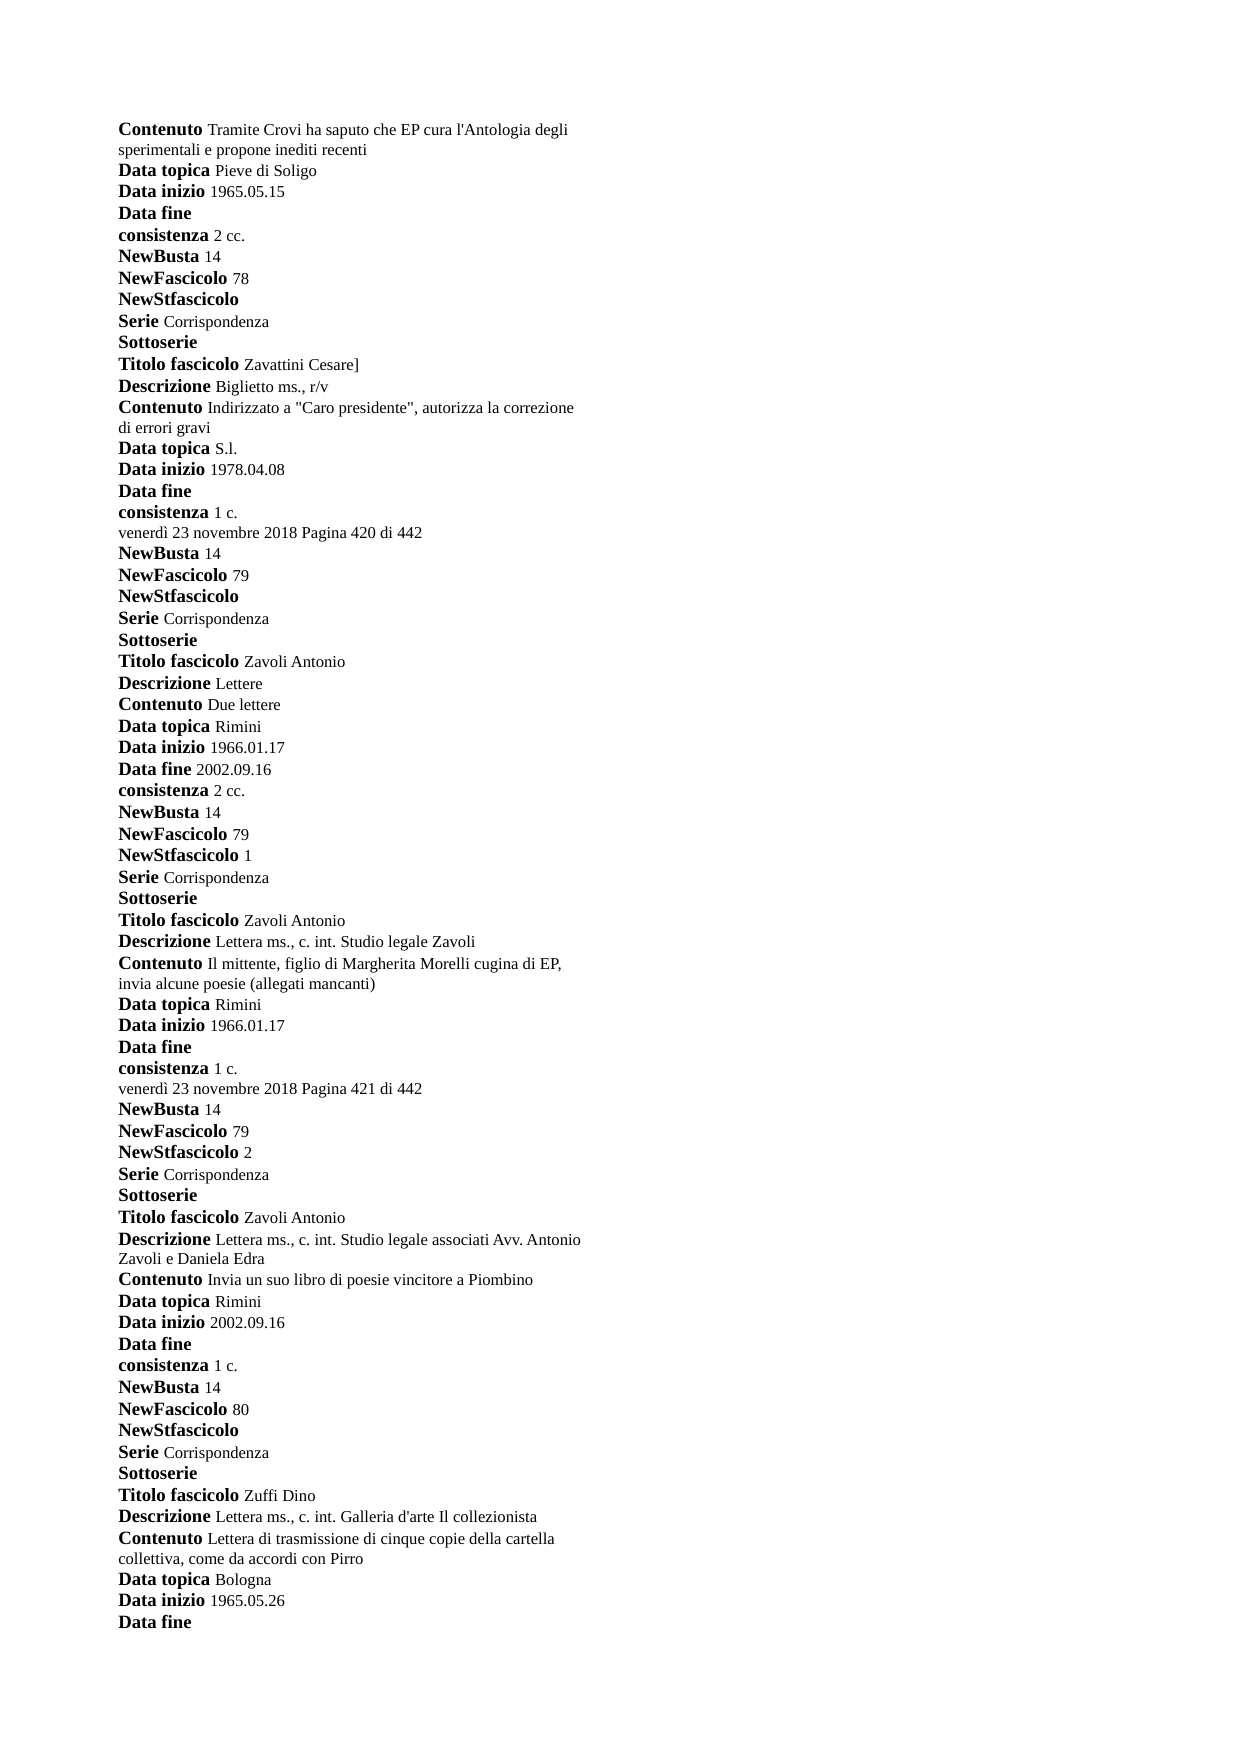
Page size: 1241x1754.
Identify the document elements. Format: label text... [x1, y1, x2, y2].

text consistenza 2 cc. [118, 779, 1122, 801]
text Sottoserie [118, 1184, 1122, 1206]
text NewFascicolo 79 [118, 564, 1122, 585]
text Descrizione Lettera ms., c. int. Studio legale Zavoli [118, 930, 1122, 952]
text NewStfascicolo 2 [118, 1141, 1122, 1163]
text Contenuto Indirizzato a "Caro presidente", autorizza la correzione [118, 396, 1122, 418]
text Titolo fascicolo Zavoli Antonio [118, 909, 1122, 930]
text Data fine [118, 1333, 1122, 1354]
text consistenza 1 c. [118, 1354, 1122, 1376]
text NewBusta 14 [118, 542, 1122, 564]
text Contenuto Due lettere [118, 693, 1122, 715]
text Data topica S.l. [118, 437, 1122, 458]
text NewStfascicolo [118, 288, 1122, 310]
text NewStfascicolo 1 [118, 844, 1122, 866]
text Data inizio 1965.05.26 [118, 1589, 1122, 1611]
text NewBusta 14 [118, 801, 1122, 822]
text NewStfascicolo [118, 1419, 1122, 1441]
text NewBusta 14 [118, 245, 1122, 267]
text Contenuto Invia un suo libro di poesie vincitore a Piombino [118, 1268, 1122, 1290]
text Contenuto Lettera di trasmissione di cinque copie della cartella [118, 1527, 1122, 1548]
text invia alcune poesie (allegati mancanti) [118, 973, 1122, 993]
text venerdì 23 novembre 2018 Pagina 420 di 442 [118, 523, 1122, 542]
text NewFascicolo 78 [118, 267, 1122, 288]
text Sottoserie [118, 331, 1122, 353]
text venerdì 23 novembre 2018 Pagina 421 di 442 [118, 1079, 1122, 1098]
text Titolo fascicolo Zavoli Antonio [118, 1206, 1122, 1227]
text Sottoserie [118, 628, 1122, 650]
text consistenza 2 cc. [118, 223, 1122, 245]
text Data fine [118, 1036, 1122, 1057]
text Contenuto Il mittente, figlio di Margherita Morelli cugina di EP, [118, 952, 1122, 973]
text NewFascicolo 79 [118, 1119, 1122, 1141]
text Data fine [118, 202, 1122, 223]
text Descrizione Lettere [118, 672, 1122, 693]
text Contenuto Tramite Crovi ha saputo che EP cura l'Antologia degli [118, 118, 1122, 140]
text NewStfascicolo [118, 585, 1122, 607]
text NewFascicolo 80 [118, 1397, 1122, 1419]
text Data inizio 2002.09.16 [118, 1311, 1122, 1333]
text NewBusta 14 [118, 1098, 1122, 1119]
text Data topica Bologna [118, 1568, 1122, 1589]
text Serie Corrispondenza [118, 1441, 1122, 1462]
text sperimentali e propone inediti recenti [118, 140, 1122, 159]
text Data inizio 1978.04.08 [118, 458, 1122, 480]
text Zavoli e Daniela Edra [118, 1249, 1122, 1268]
text Serie Corrispondenza [118, 866, 1122, 887]
text Data inizio 1966.01.17 [118, 736, 1122, 758]
text Data topica Rimini [118, 993, 1122, 1014]
text Descrizione Lettera ms., c. int. Studio legale associati Avv. Antonio [118, 1227, 1122, 1249]
text Data inizio 1965.05.15 [118, 180, 1122, 202]
text NewFascicolo 79 [118, 822, 1122, 844]
text Serie Corrispondenza [118, 1163, 1122, 1184]
text Sottoserie [118, 887, 1122, 909]
text Serie Corrispondenza [118, 310, 1122, 331]
text Data fine [118, 1611, 1122, 1632]
text Descrizione Biglietto ms., r/v [118, 374, 1122, 396]
text Data topica Pieve di Soligo [118, 159, 1122, 180]
text Data topica Rimini [118, 1290, 1122, 1311]
text Data fine 2002.09.16 [118, 758, 1122, 779]
text Descrizione Lettera ms., c. int. Galleria d'arte Il collezionista [118, 1505, 1122, 1527]
text consistenza 1 c. [118, 501, 1122, 523]
text Data inizio 1966.01.17 [118, 1014, 1122, 1036]
text Data topica Rimini [118, 715, 1122, 736]
text NewBusta 14 [118, 1376, 1122, 1397]
text Data fine [118, 480, 1122, 501]
text Titolo fascicolo Zavoli Antonio [118, 650, 1122, 672]
text consistenza 1 c. [118, 1057, 1122, 1079]
text Sottoserie [118, 1462, 1122, 1484]
text Serie Corrispondenza [118, 607, 1122, 628]
text Titolo fascicolo Zavattini Cesare] [118, 353, 1122, 374]
text di errori gravi [118, 418, 1122, 437]
text Titolo fascicolo Zuffi Dino [118, 1484, 1122, 1505]
text collettiva, come da accordi con Pirro [118, 1548, 1122, 1568]
